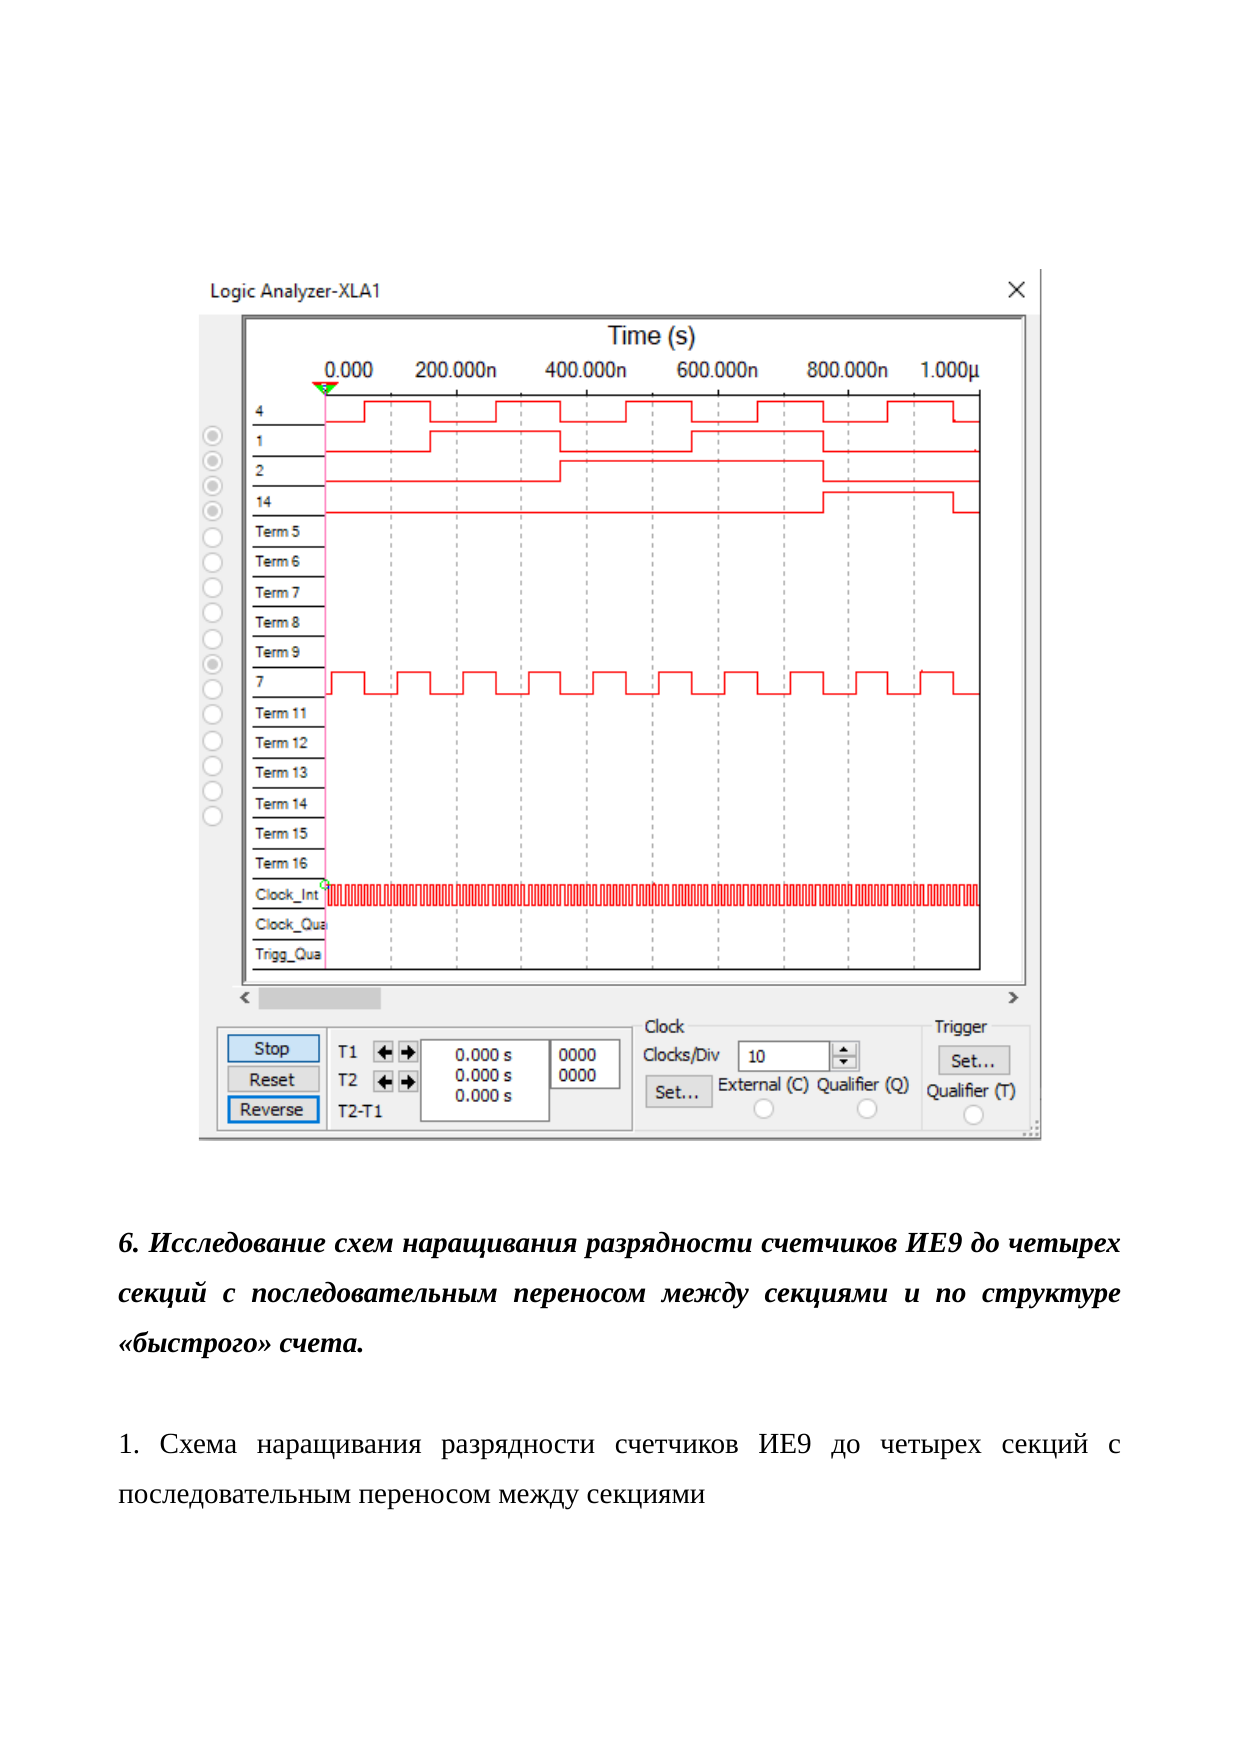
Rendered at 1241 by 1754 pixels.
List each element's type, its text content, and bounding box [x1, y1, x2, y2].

text 1. Схема наращивания разрядности счетчиков ИЕ9 до четырех секций с последовательным переносом между секциями [118, 1426, 1122, 1510]
picture [198, 269, 1042, 1141]
text 6. Исследование схем наращивания разрядности счетчиков ИЕ9 до четырех секций с последовательным переносом между секциями и по структуре «быстрого» счета. [118, 1225, 1122, 1359]
